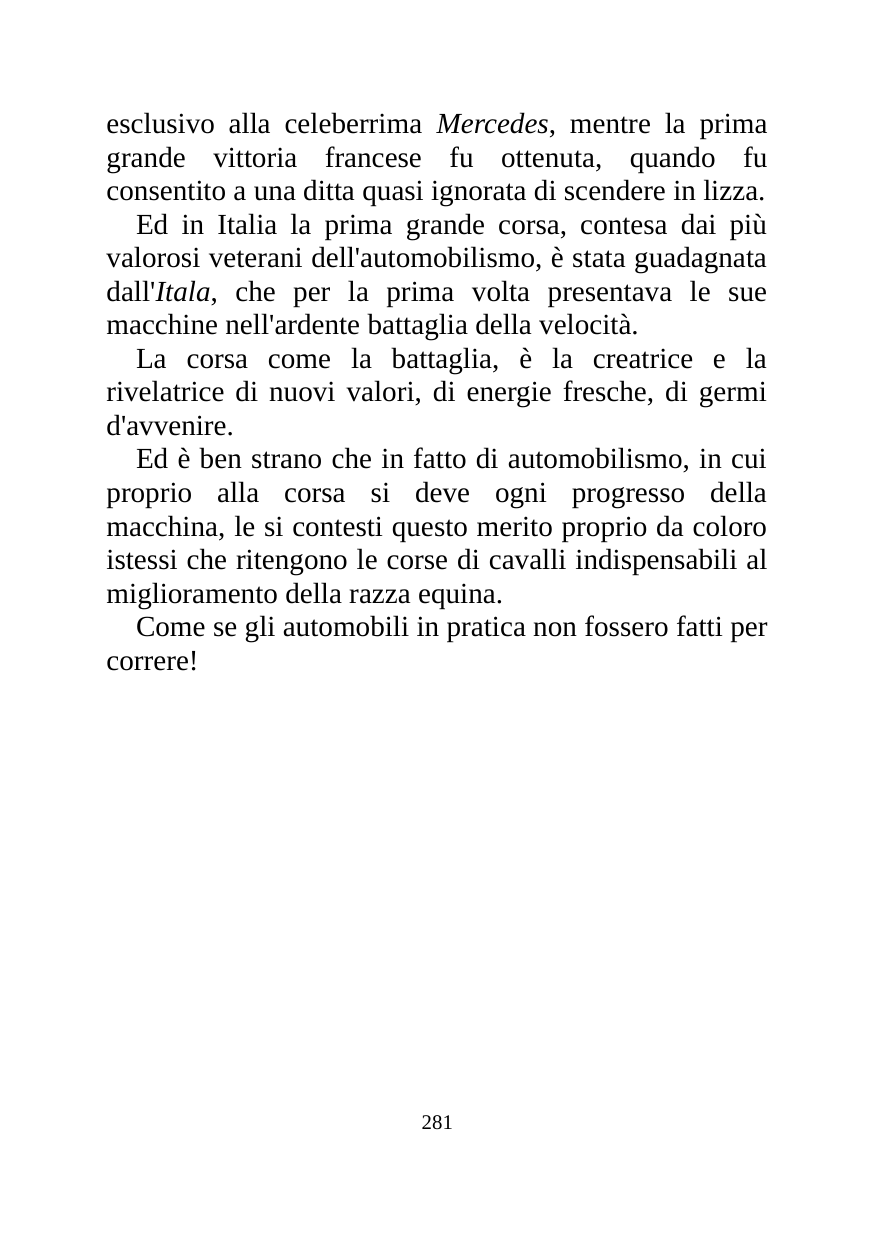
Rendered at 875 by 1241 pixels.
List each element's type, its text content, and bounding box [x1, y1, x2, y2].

text La corsa come la battaglia, è la creatrice e la rivelatrice di nuovi valori, di energie fresche, di germi d'avvenire. [106, 341, 768, 442]
text Come se gli automobili in pratica non fossero fatti per correre! [106, 609, 768, 676]
text esclusivo alla celeberrima Mercedes, mentre la prima grande vittoria francese fu ottenuta, quando fu consentito a una ditta quasi ignorata di scendere in lizza. [106, 106, 768, 207]
text Ed in Italia la prima grande corsa, contesa dai più valorosi veterani dell'automobilismo, è stata guadagnata dall'Itala, che per la prima volta presentava le sue macchine nell'ardente battaglia della velocità. [106, 207, 768, 341]
text Ed è ben strano che in fatto di automobilismo, in cui proprio alla corsa si deve ogni progresso della macchina, le si contesti questo merito proprio da coloro istessi che ritengono le corse di cavalli indispensabili al miglioramento della razza equina. [106, 442, 768, 609]
